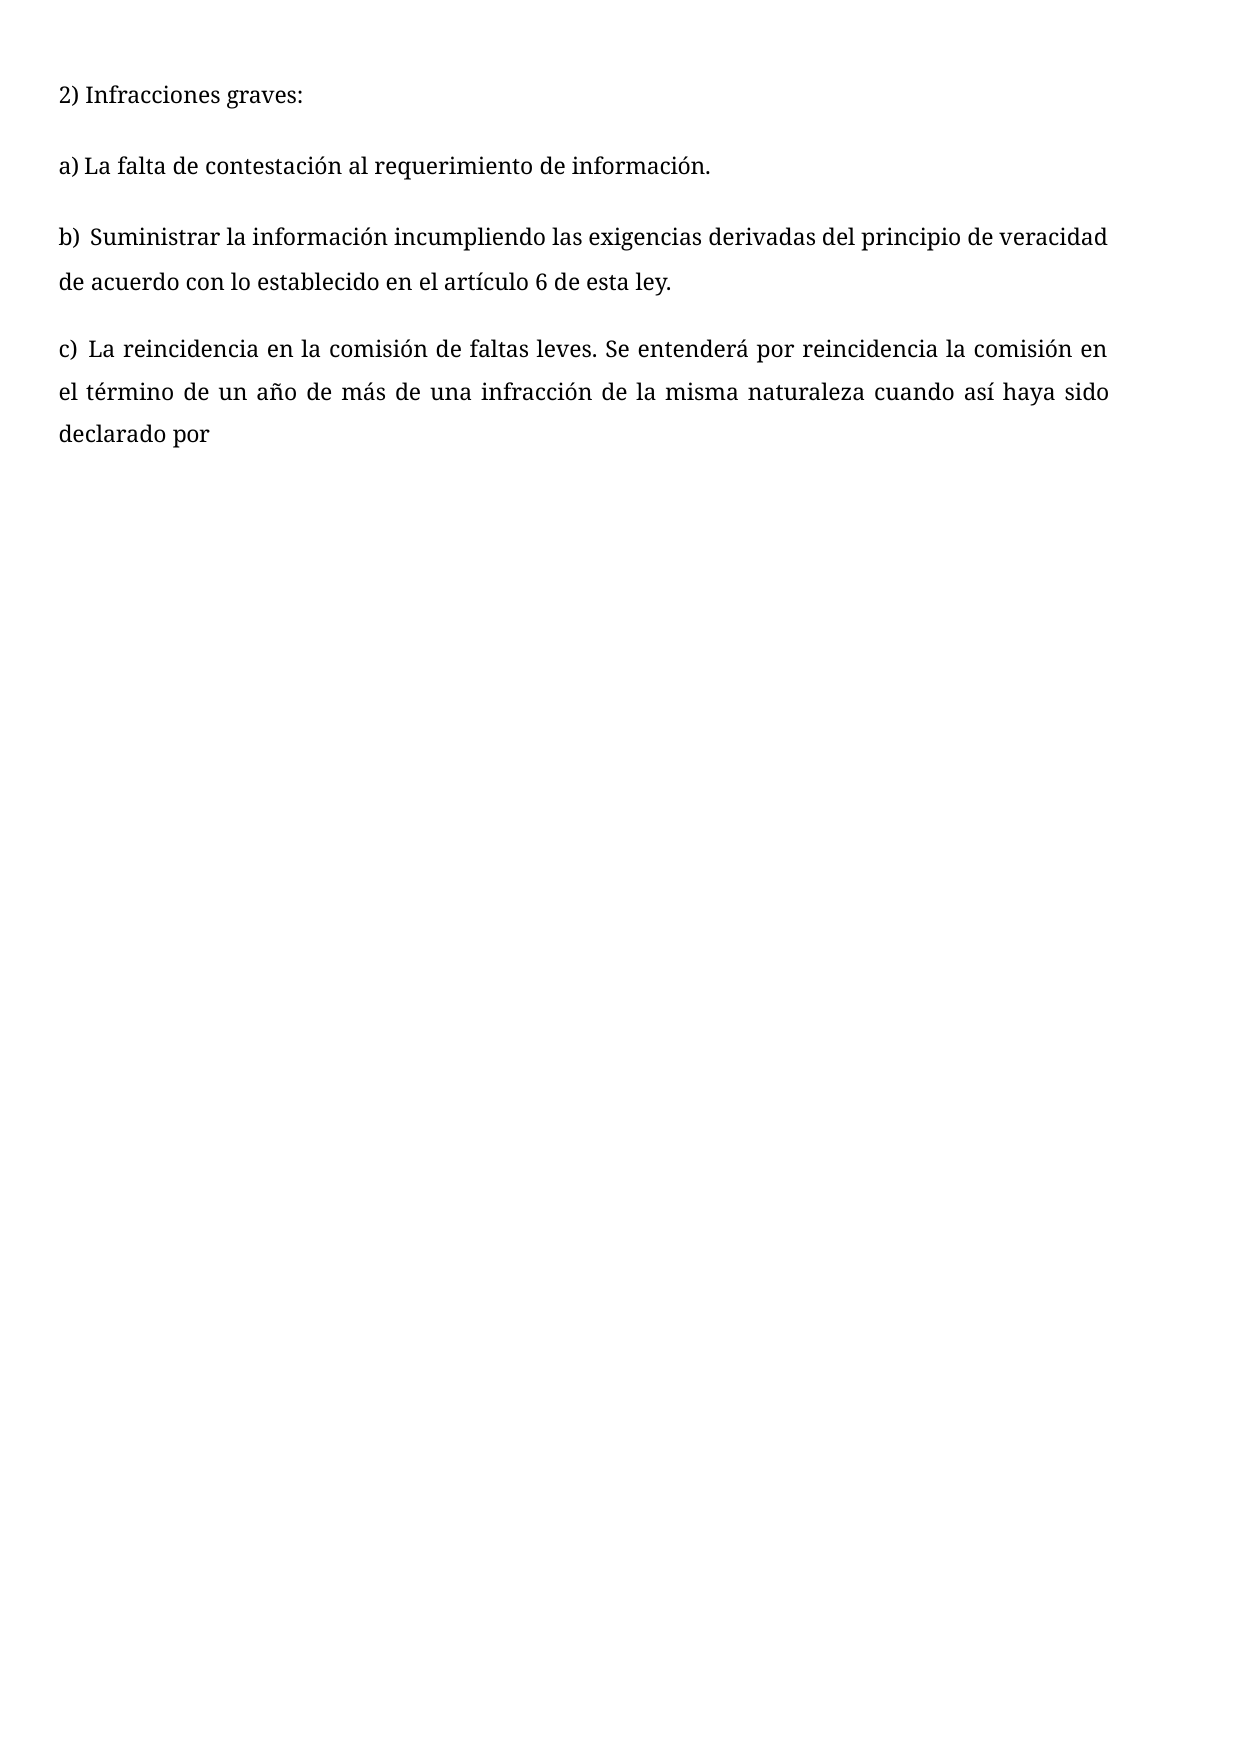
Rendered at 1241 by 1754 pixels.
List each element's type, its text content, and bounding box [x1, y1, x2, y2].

list Suministrar la información incumpliendo las exigencias derivadas del principio de veracidad de acuerdo con lo establecido en el artículo 6 de esta ley. [58, 221, 1109, 297]
list La falta de contestación al requerimiento de información. [58, 150, 1121, 181]
list La reincidencia en la comisión de faltas leves. Se entenderá por reincidencia la comisión en el término de un año de más de una infracción de la misma naturaleza cuando así haya sido declarado por [58, 333, 1109, 449]
list Infracciones graves: [58, 79, 1121, 110]
